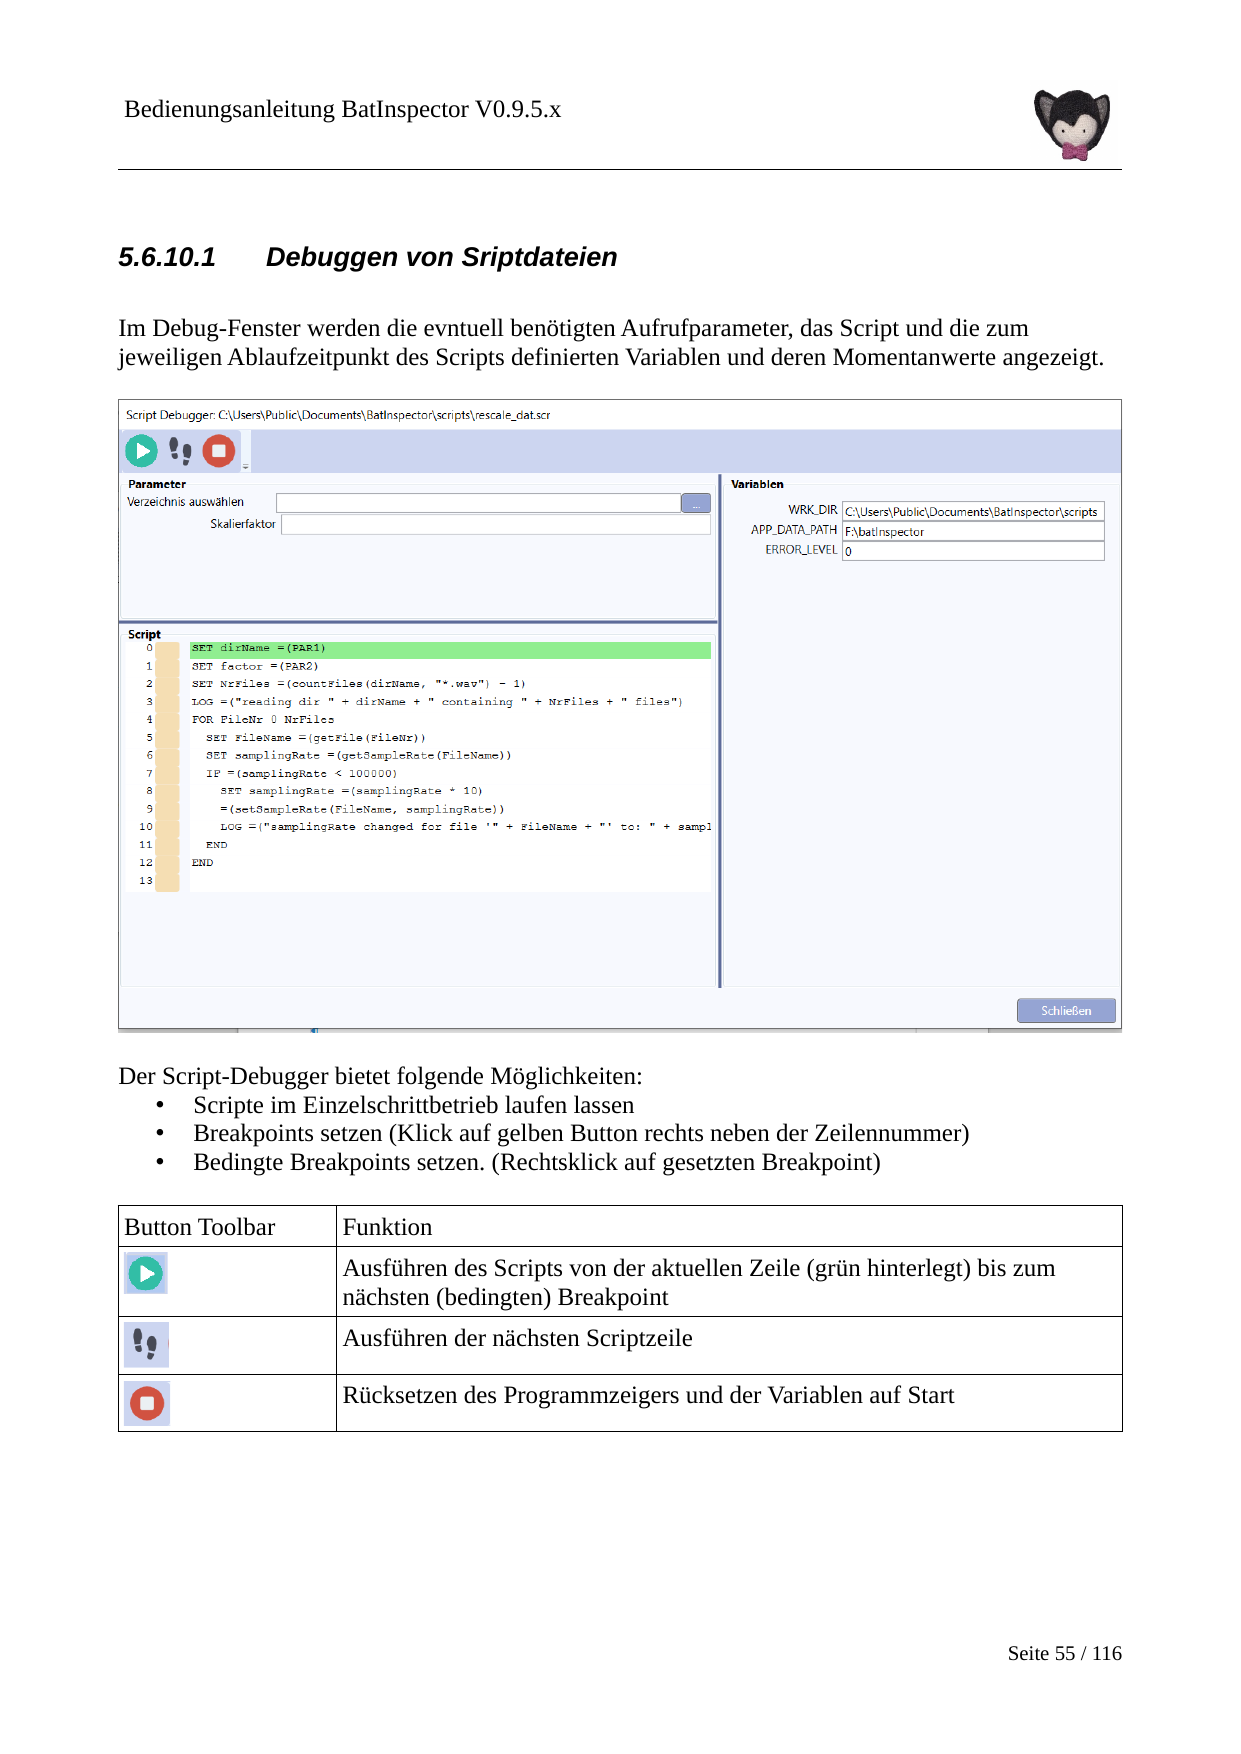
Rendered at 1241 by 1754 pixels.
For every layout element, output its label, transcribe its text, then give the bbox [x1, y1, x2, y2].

picture [1030, 80, 1119, 169]
picture [123, 1252, 168, 1294]
text Der Script-Debugger bietet folgende Möglichkeiten: [118, 1061, 1122, 1090]
table_cell [119, 1247, 336, 1316]
subtitle Debuggen von Sriptdateien [118, 241, 1122, 272]
list Breakpoints setzen (Klick auf gelben Button rechts neben der Zeilennummer) [156, 1118, 1122, 1147]
table_header Funktion [337, 1206, 1122, 1246]
table_cell Rücksetzen des Programmzeigers und der Variablen auf Start [337, 1375, 1122, 1431]
list Scripte im Einzelschrittbetrieb laufen lassen [156, 1090, 1122, 1118]
list Bedingte Breakpoints setzen. (Rechtsklick auf gesetzten Breakpoint) [156, 1147, 1122, 1176]
text Im Debug-Fenster werden die evntuell benötigten Aufrufparameter, das Script und die zum jeweiligen Ablaufzeitpunkt des Scripts definierten Variablen und deren Momentanwerte angezeigt. [118, 313, 1122, 371]
picture [123, 1380, 171, 1426]
picture [118, 399, 1123, 1033]
table_cell Ausführen der nächsten Scriptzeile [337, 1317, 1122, 1373]
picture [123, 1322, 169, 1368]
table_cell [119, 1317, 336, 1373]
table_header Button Toolbar [119, 1206, 336, 1246]
table_cell [119, 1375, 336, 1431]
table_cell Ausführen des Scripts von der aktuellen Zeile (grün hinterlegt) bis zum nächsten (bedingten) Breakpoint [337, 1247, 1122, 1316]
